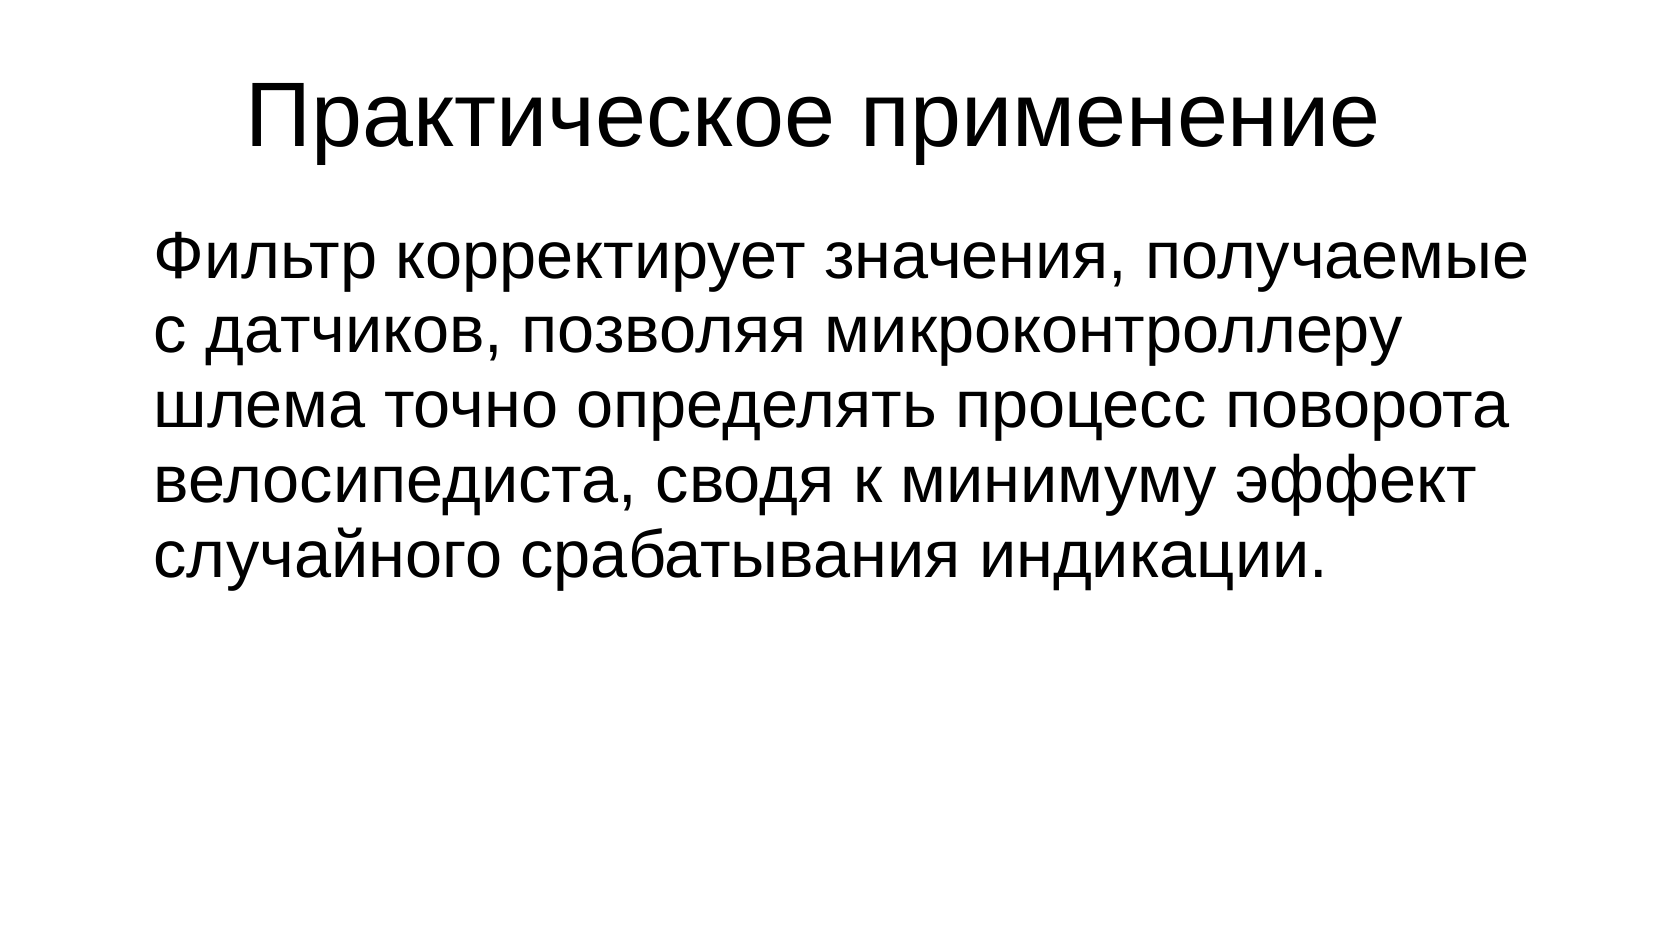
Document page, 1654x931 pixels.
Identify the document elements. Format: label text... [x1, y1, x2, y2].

list Фильтр корректирует значения, получаемые с датчиков, позволяя микроконтроллеру шлема точно определять процесс поворота велосипедиста, сводя к минимуму эффект случайного срабатывания индикации. [82, 217, 1571, 758]
title Практическое применение [82, 37, 1571, 193]
